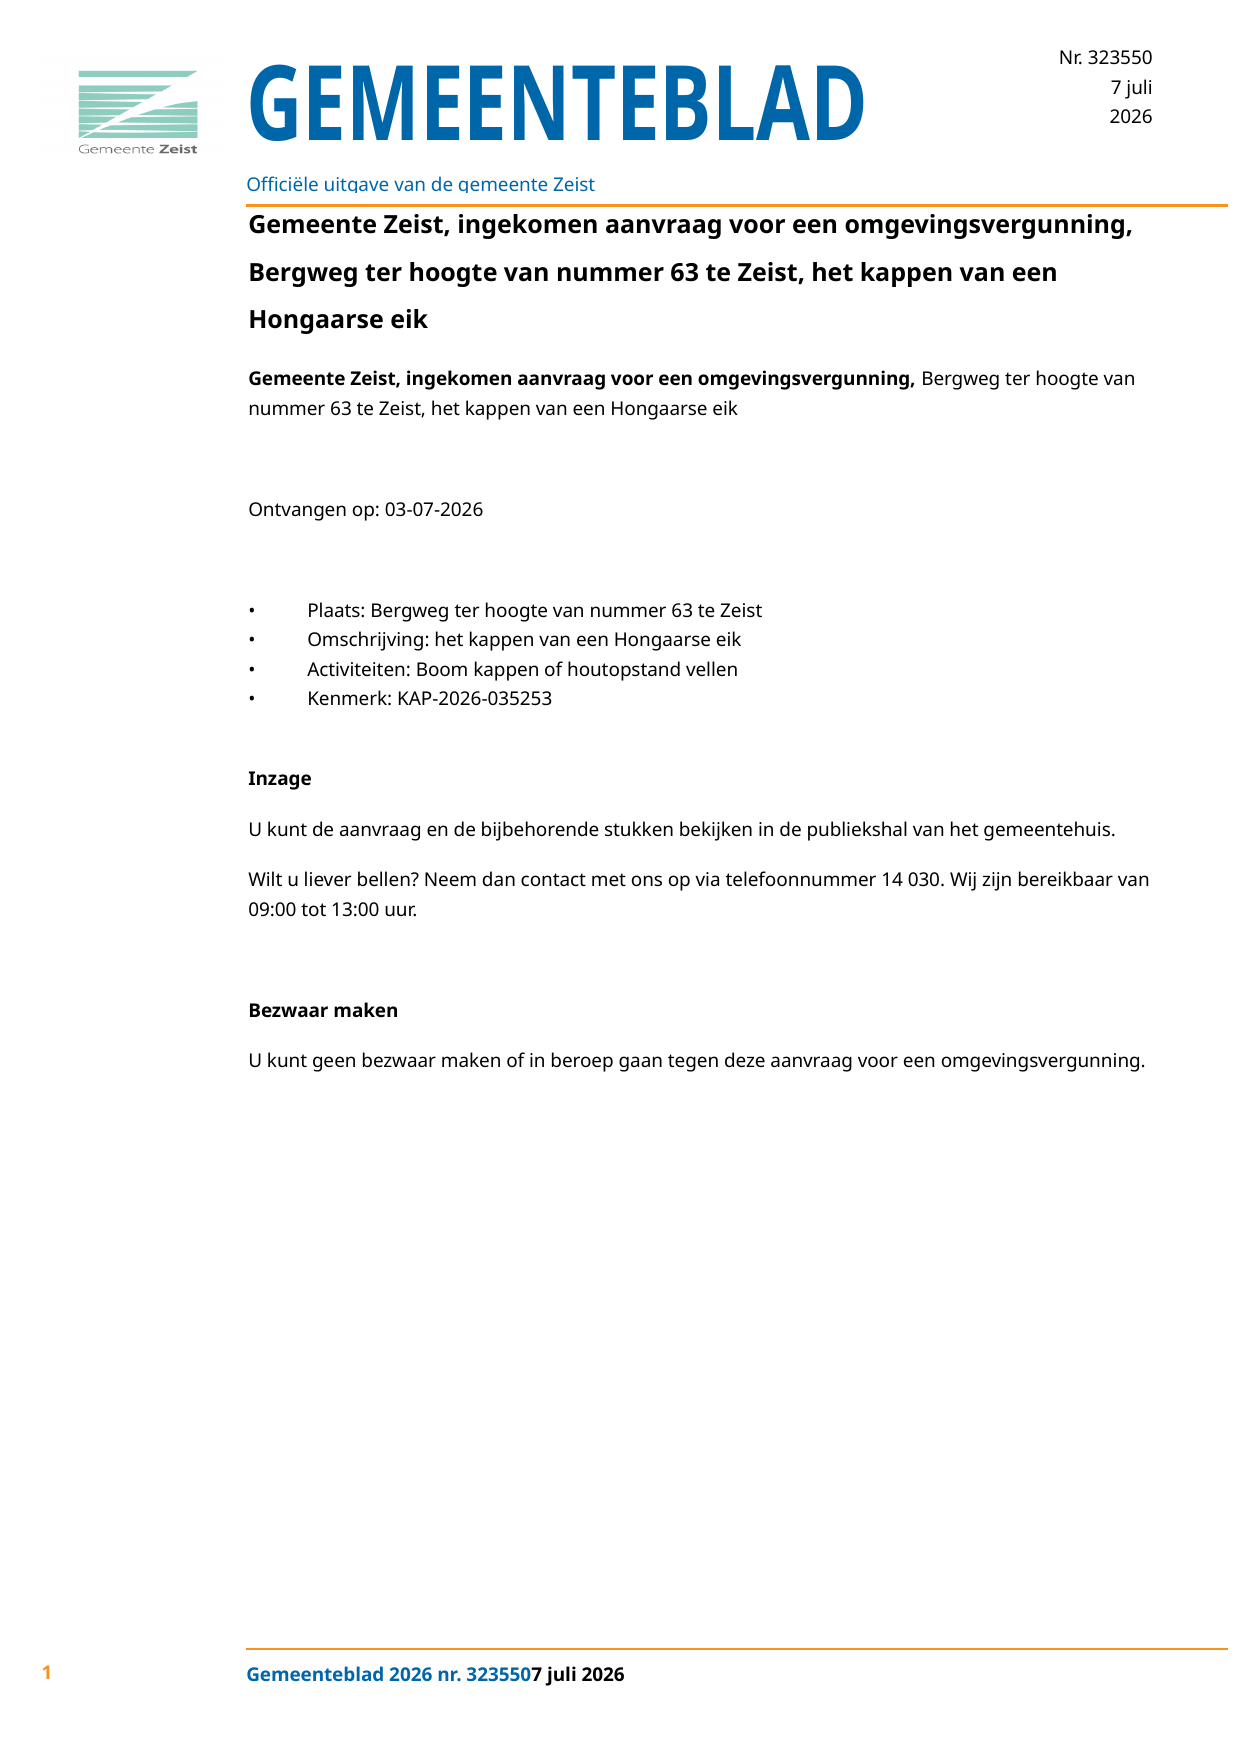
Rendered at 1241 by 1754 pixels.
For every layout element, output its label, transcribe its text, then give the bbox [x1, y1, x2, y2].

text Ontvangen op: 03-07-2026 [248, 496, 1152, 522]
picture [41, 47, 231, 172]
text U kunt geen bezwaar maken of in beroep gaan tegen deze aanvraag voor een omgevingsvergunning. [248, 1047, 1152, 1073]
text Wilt u liever bellen? Neem dan contact met ons op via telefoonnummer 14 030. Wij zijn bereikbaar van 09:00 tot 13:00 uur. [248, 866, 1152, 922]
text Inzage [248, 766, 1152, 791]
text Gemeente Zeist, ingekomen aanvraag voor een omgevingsvergunning, Bergweg ter hoogte van nummer 63 te Zeist, het kappen van een Hongaarse eik [248, 366, 1152, 421]
list Omschrijving: het kappen van een Hongaarse eik [248, 626, 1152, 652]
list Kenmerk: KAP-2026-035253 [248, 686, 1152, 711]
list Plaats: Bergweg ter hoogte van nummer 63 te Zeist [248, 597, 1152, 622]
text U kunt de aanvraag en de bijbehorende stukken bekijken in de publiekshal van het gemeentehuis. [248, 816, 1152, 842]
text Gemeente Zeist, ingekomen aanvraag voor een omgevingsvergunning, Bergweg ter hoogte van nummer 63 te Zeist, het kappen van een Hongaarse eik [248, 207, 1152, 336]
list Activiteiten: Boom kappen of houtopstand vellen [248, 656, 1152, 682]
text Bezwaar maken [248, 997, 1152, 1022]
